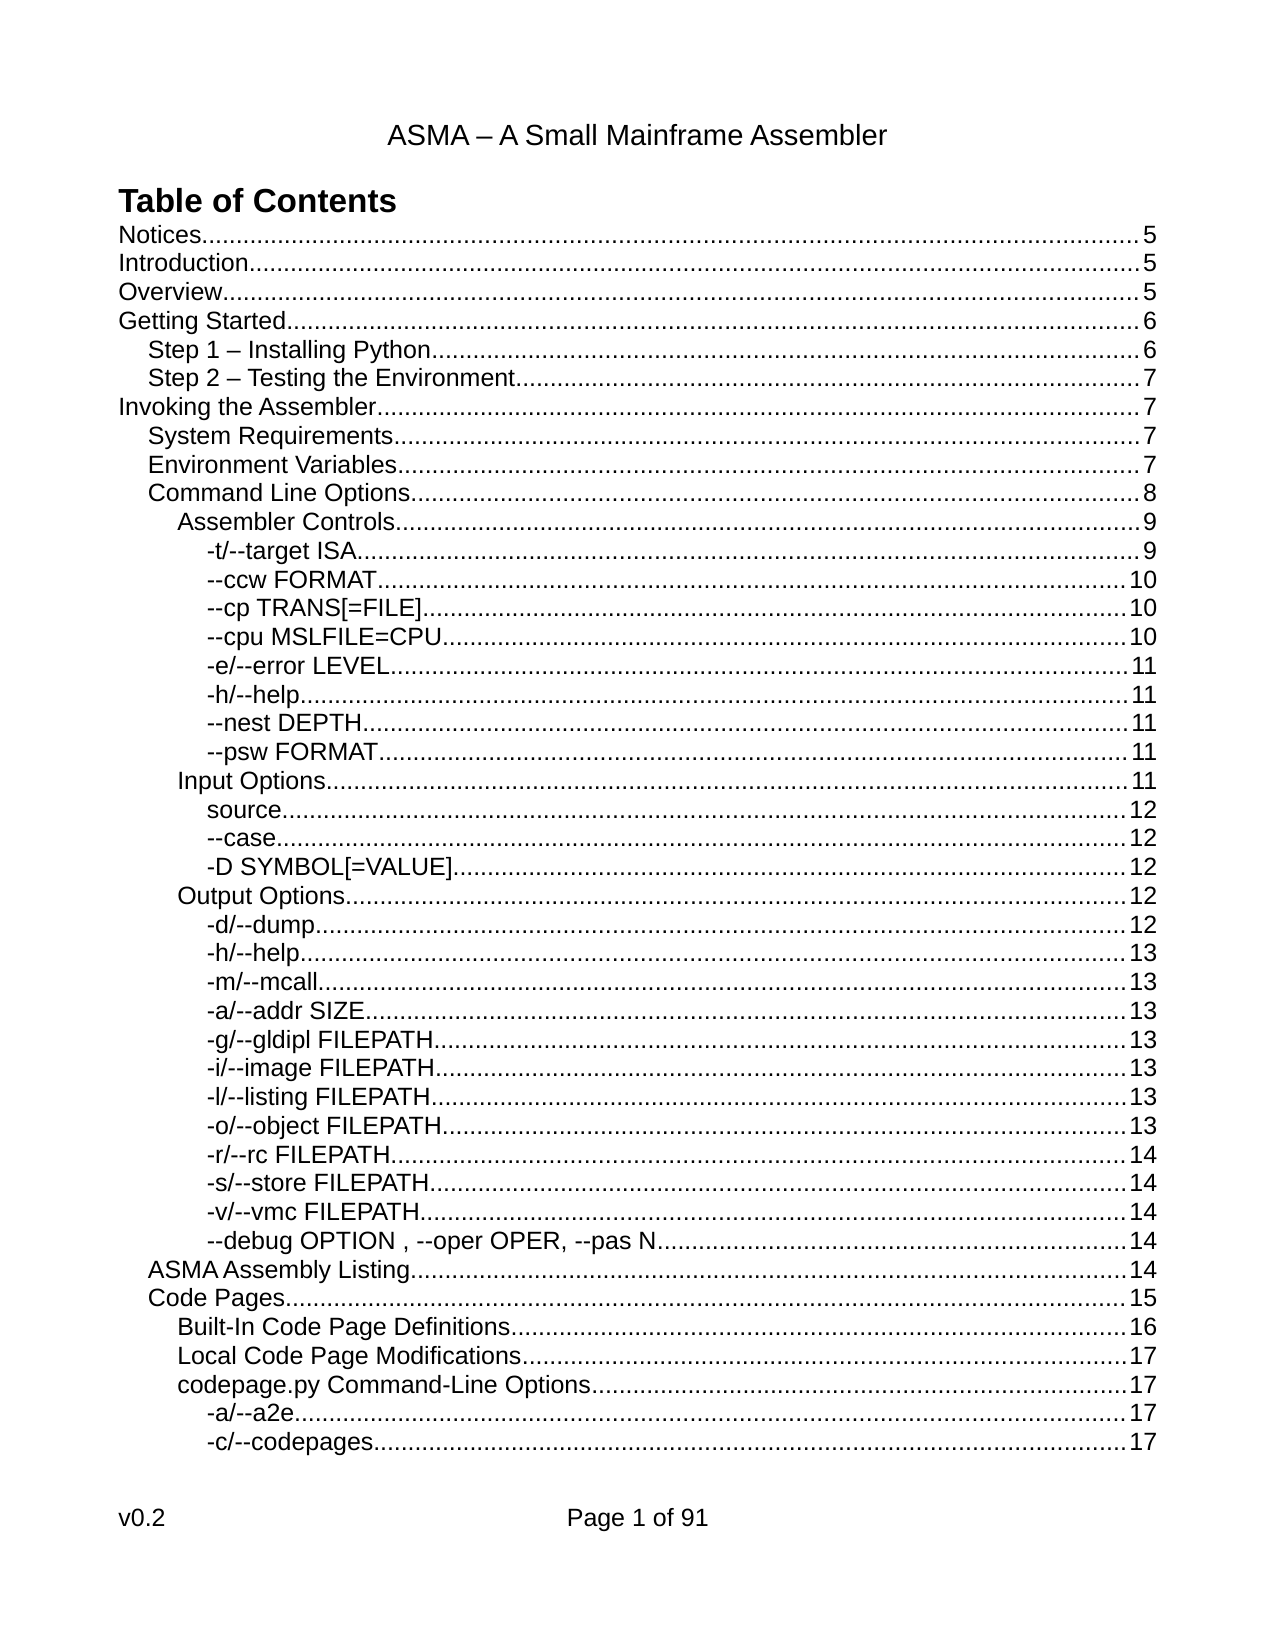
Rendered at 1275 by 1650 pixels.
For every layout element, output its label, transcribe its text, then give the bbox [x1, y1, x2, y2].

text -a/--a2e 17 [207, 1398, 1157, 1427]
text -e/--error LEVEL 11 [207, 651, 1157, 679]
text -o/--object FILEPATH 13 [207, 1111, 1157, 1139]
text Local Code Page Modifications 17 [177, 1341, 1157, 1369]
text -i/--image FILEPATH 13 [207, 1053, 1157, 1082]
text -h/--help 11 [207, 679, 1157, 708]
text -v/--vmc FILEPATH 14 [207, 1197, 1157, 1226]
text source 12 [207, 794, 1157, 823]
text Step 2 – Testing the Environment 7 [148, 363, 1157, 392]
text codepage.py Command-Line Options 17 [177, 1369, 1157, 1398]
text -g/--gldipl FILEPATH 13 [207, 1024, 1157, 1053]
text --psw FORMAT 11 [207, 737, 1157, 766]
text --nest DEPTH 11 [207, 708, 1157, 737]
text -l/--listing FILEPATH 13 [207, 1082, 1157, 1111]
text Code Pages 15 [148, 1283, 1157, 1312]
text -h/--help 13 [207, 938, 1157, 967]
text Getting Started 6 [118, 306, 1157, 334]
text --case 12 [207, 823, 1157, 852]
text -m/--mcall 13 [207, 967, 1157, 996]
text --debug OPTION , --oper OPER, --pas N 14 [207, 1226, 1157, 1254]
text Input Options 11 [177, 766, 1157, 794]
text System Requirements 7 [148, 421, 1157, 449]
text -t/--target ISA 9 [207, 536, 1157, 564]
text --ccw FORMAT 10 [207, 564, 1157, 593]
text -c/--codepages 17 [207, 1427, 1157, 1456]
text --cp TRANS[=FILE] 10 [207, 593, 1157, 622]
text Built-In Code Page Definitions 16 [177, 1312, 1157, 1341]
text Command Line Options 8 [148, 478, 1157, 507]
text -d/--dump 12 [207, 909, 1157, 938]
text -r/--rc FILEPATH 14 [207, 1139, 1157, 1168]
text -a/--addr SIZE 13 [207, 996, 1157, 1024]
text Output Options 12 [177, 881, 1157, 909]
text Assembler Controls 9 [177, 507, 1157, 536]
text Environment Variables 7 [148, 449, 1157, 478]
text Introduction 5 [118, 248, 1157, 277]
subtitle Table of Contents [118, 181, 1157, 219]
text --cpu MSLFILE=CPU 10 [207, 622, 1157, 651]
text -s/--store FILEPATH 14 [207, 1168, 1157, 1197]
text Notices 5 [118, 219, 1157, 248]
text Overview 5 [118, 277, 1157, 306]
text -D SYMBOL[=VALUE] 12 [207, 852, 1157, 881]
text Step 1 – Installing Python 6 [148, 334, 1157, 363]
text ASMA Assembly Listing 14 [148, 1254, 1157, 1283]
text Invoking the Assembler 7 [118, 392, 1157, 421]
